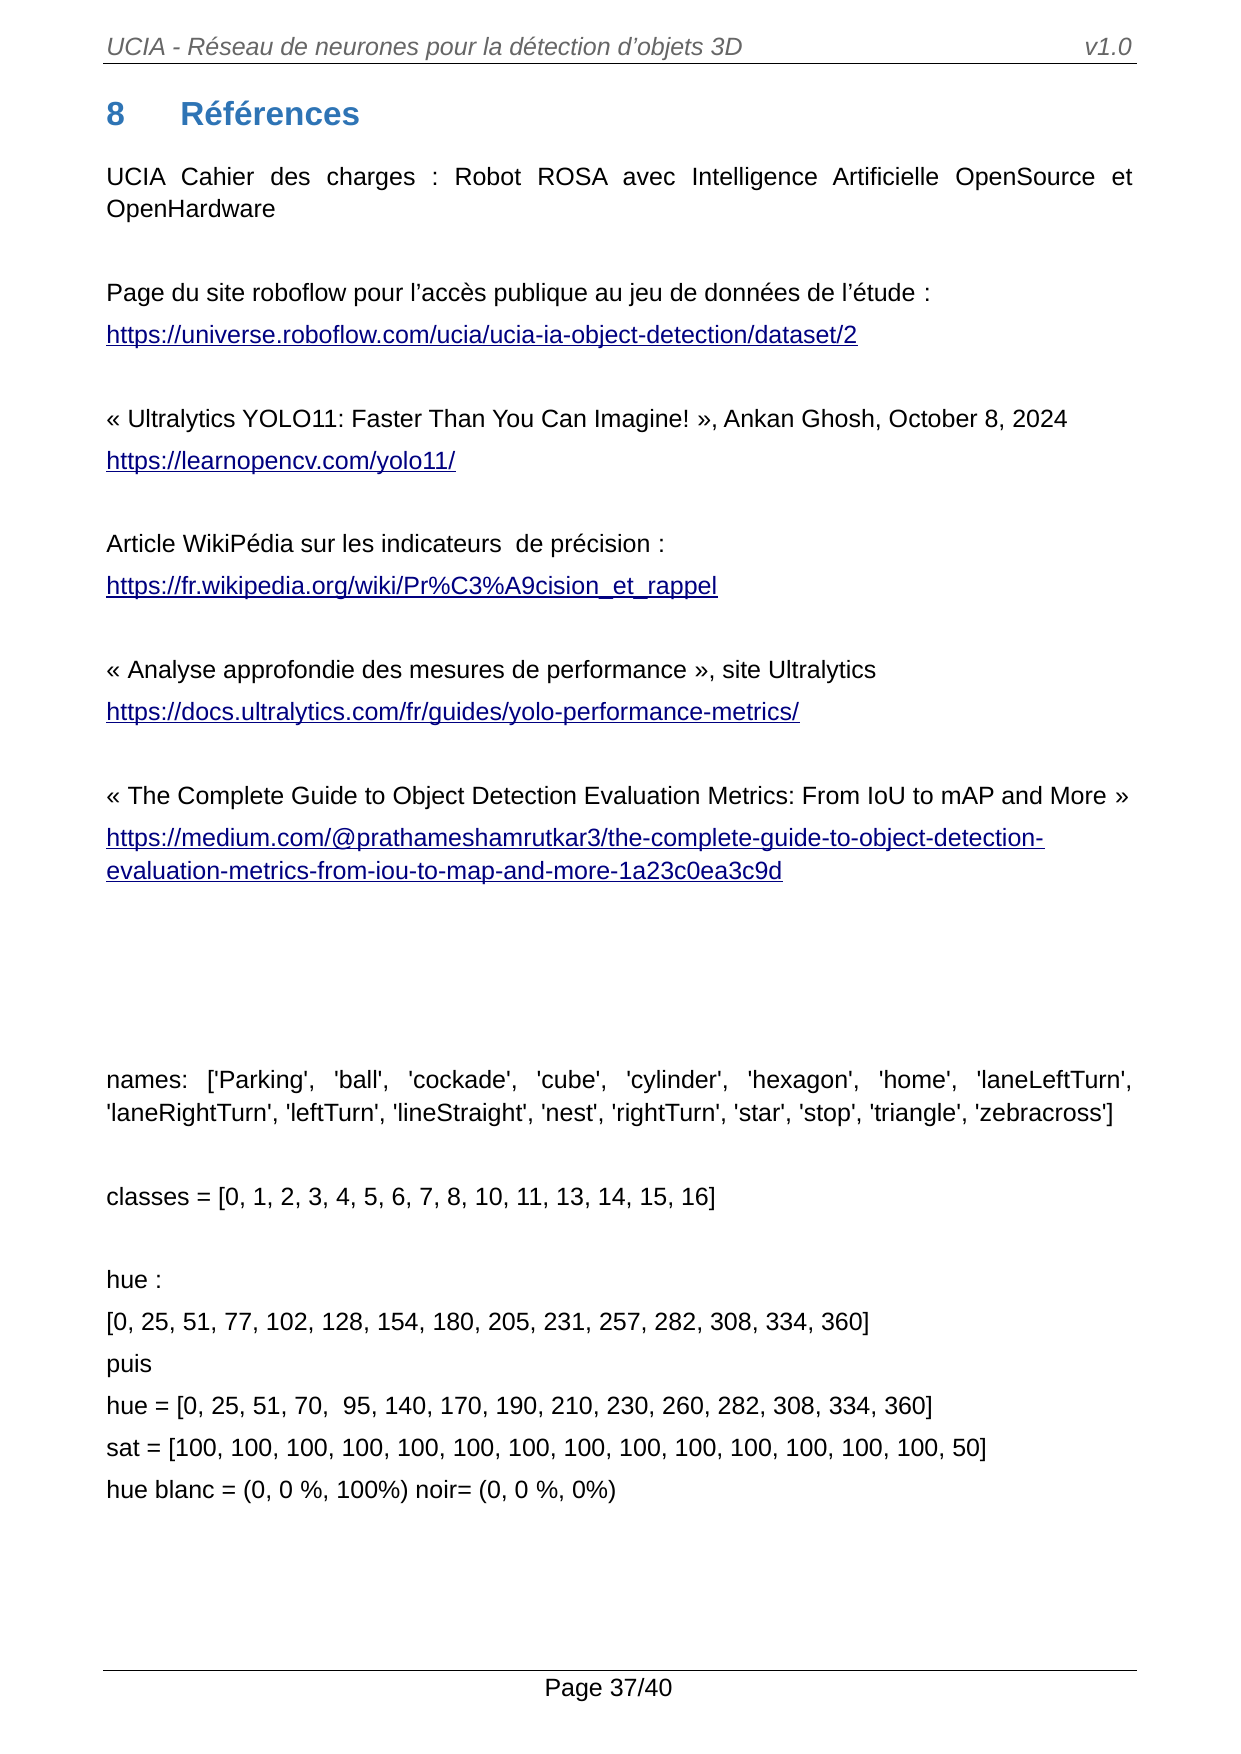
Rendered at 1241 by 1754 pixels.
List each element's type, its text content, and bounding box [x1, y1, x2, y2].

text hue = [0, 25, 51, 70, 95, 140, 170, 190, 210, 230, 260, 282, 308, 334, 360] [106, 1391, 1134, 1420]
text https://medium.com/@prathameshamrutkar3/the-complete-guide-to-object-detection-evaluation-metrics-from-iou-to-map-and-more-1a23c0ea3c9d [106, 823, 1134, 884]
text « The Complete Guide to Object Detection Evaluation Metrics: From IoU to mAP and More » [106, 781, 1134, 809]
subtitle Références [106, 94, 1134, 132]
text sat = [100, 100, 100, 100, 100, 100, 100, 100, 100, 100, 100, 100, 100, 100, 50] [106, 1433, 1134, 1462]
text Article WikiPédia sur les indicateurs de précision : [106, 529, 1134, 558]
text classes = [0, 1, 2, 3, 4, 5, 6, 7, 8, 10, 11, 13, 14, 15, 16] [106, 1182, 1134, 1211]
text hue : [106, 1266, 1134, 1294]
text https://fr.wikipedia.org/wiki/Pr%C3%A9cision_et_rappel [106, 571, 1134, 600]
text puis [106, 1349, 1134, 1378]
text hue blanc = (0, 0 %, 100%) noir= (0, 0 %, 0%) [106, 1475, 1134, 1504]
text https://docs.ultralytics.com/fr/guides/yolo-performance-metrics/ [106, 697, 1134, 726]
text « Ultralytics YOLO11: Faster Than You Can Imagine! », Ankan Ghosh, October 8, 2024 [106, 404, 1134, 433]
text UCIA Cahier des charges : Robot ROSA avec Intelligence Artificielle OpenSource et OpenHardware [106, 161, 1134, 223]
text https://learnopencv.com/yolo11/ [106, 446, 1134, 474]
text https://universe.roboflow.com/ucia/ucia-ia-object-detection/dataset/2 [106, 320, 1134, 349]
text [0, 25, 51, 77, 102, 128, 154, 180, 205, 231, 257, 282, 308, 334, 360] [106, 1307, 1134, 1336]
text « Analyse approfondie des mesures de performance », site Ultralytics [106, 655, 1134, 684]
text names: ['Parking', 'ball', 'cockade', 'cube', 'cylinder', 'hexagon', 'home', 'laneLeftTurn', 'laneRightTurn', 'leftTurn', 'lineStraight', 'nest', 'rightTurn', 'star', 'stop', 'triangle', 'zebracross'] [106, 1065, 1134, 1127]
text Page du site roboflow pour l’accès publique au jeu de données de l’étude : [106, 278, 1134, 307]
